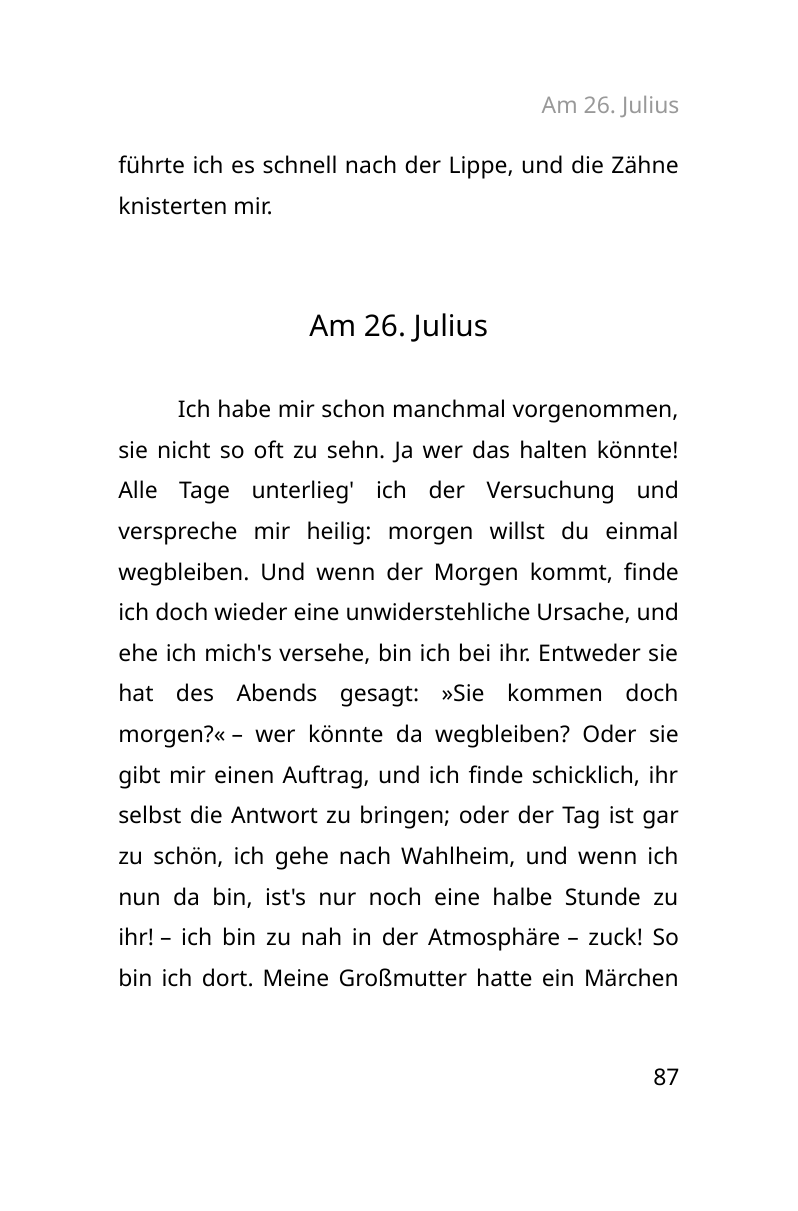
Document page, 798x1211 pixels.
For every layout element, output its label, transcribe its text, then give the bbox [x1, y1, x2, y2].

text führte ich es schnell nach der Lippe, und die Zähne knisterten mir. [118, 149, 679, 221]
subtitle Am 26. Julius [118, 266, 679, 345]
text Ich habe mir schon manchmal vorgenommen, sie nicht so oft zu sehn. Ja wer das halten könnte! Alle Tage unterlieg' ich der Versuchung und verspreche mir heilig: morgen willst du einmal wegbleiben. Und wenn der Morgen kommt, finde ich doch wieder eine unwiderstehliche Ursache, und ehe ich mich's versehe, bin ich bei ihr. Entweder sie hat des Abends gesagt: »Sie kommen doch morgen?« – wer könnte da wegbleiben? Oder sie gibt mir einen Auftrag, und ich finde schicklich, ihr selbst die Antwort zu bringen; oder der Tag ist gar zu schön, ich gehe nach Wahlheim, und wenn ich nun da bin, ist's nur noch eine halbe Stunde zu ihr! – ich bin zu nah in der Atmosphäre – zuck! So bin ich dort. Meine Großmutter hatte ein Märchen [118, 369, 679, 993]
